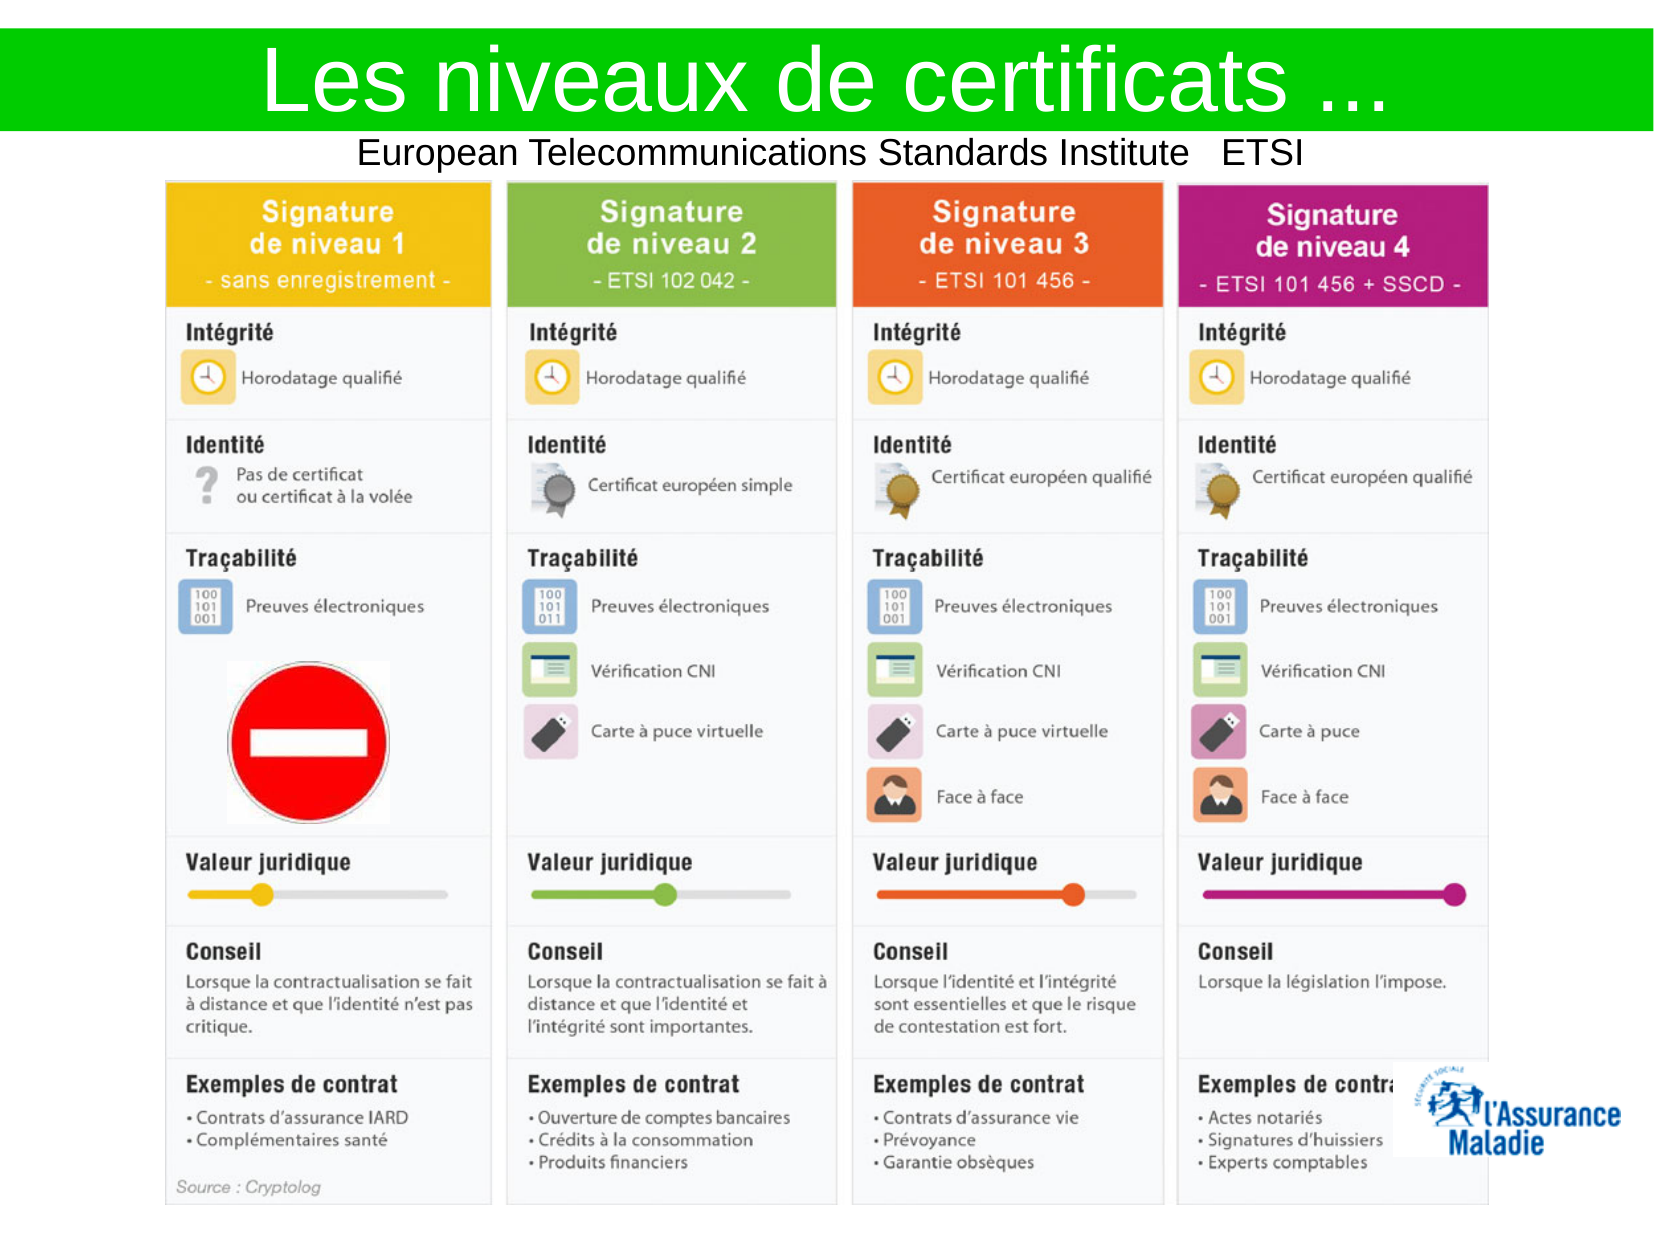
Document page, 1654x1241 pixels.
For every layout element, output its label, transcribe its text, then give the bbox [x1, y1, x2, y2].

text_box European Telecommunications Standards Institute ETSI [341, 123, 1382, 223]
title Les niveaux de certificats ... [0, 28, 1654, 132]
picture [165, 180, 1621, 1205]
